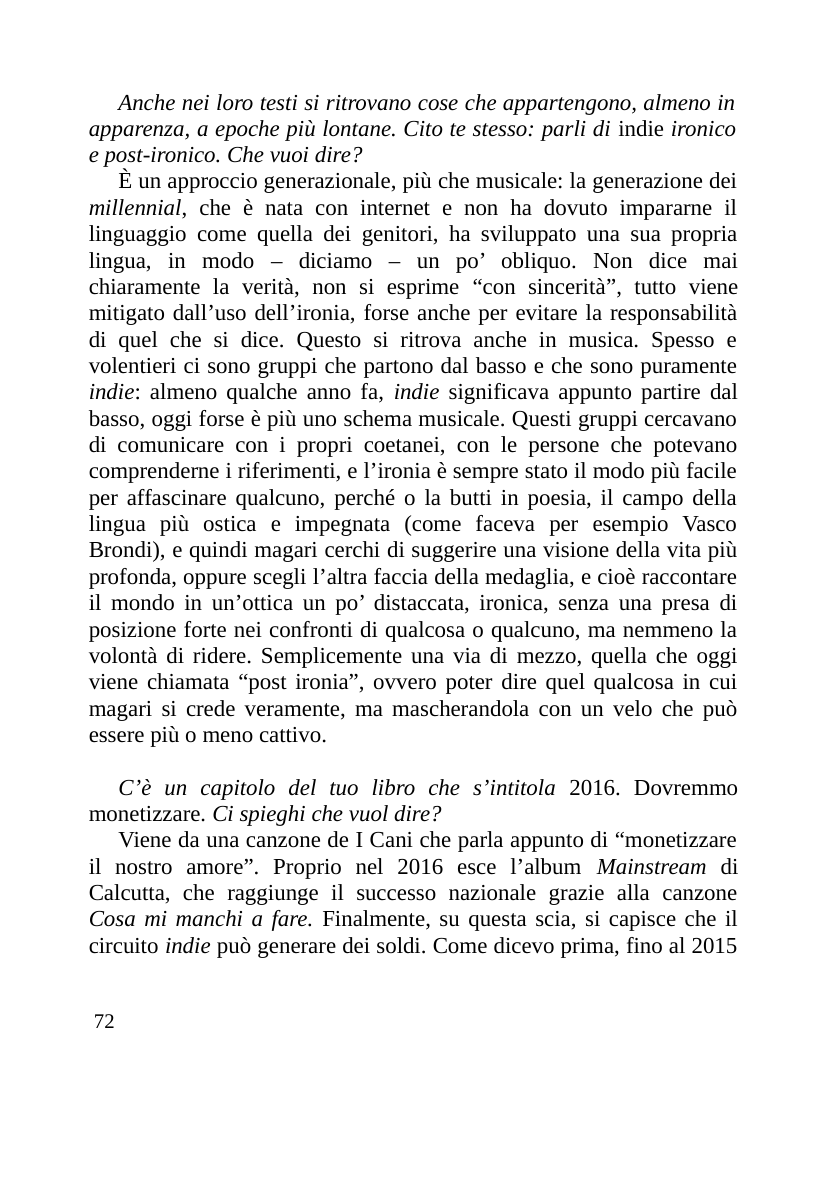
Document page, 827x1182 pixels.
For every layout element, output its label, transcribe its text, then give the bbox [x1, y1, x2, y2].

text Viene da una canzone de I Cani che parla appunto di “monetizzare il nostro amore”. Proprio nel 2016 esce l’album Mainstream di Calcutta, che raggiunge il successo nazionale grazie alla canzone Cosa mi manchi a fare. Finalmente, su questa scia, si capisce che il circuito indie può generare dei soldi. Come dicevo prima, fino al 2015 [88, 826, 738, 958]
text Anche nei loro testi si ritrovano cose che appartengono, almeno in apparenza, a epoche più lontane. Cito te stesso: parli di indie ironico e post-ironico. Che vuoi dire? [88, 88, 738, 168]
text è un approccio generazionale, più che musicale: la generazione dei millennial, che è nata con internet e non ha dovuto impararne il linguaggio come quella dei genitori, ha sviluppato una sua propria lingua, in modo – diciamo – un po’ obliquo. Non dice mai chiaramente la verità, non si esprime “con sincerità”, tutto viene mitigato dall’uso dell’ironia, forse anche per evitare la responsabilità di quel che si dice. Questo si ritrova anche in musica. Spesso e volentieri ci sono gruppi che partono dal basso e che sono puramente indie: almeno qualche anno fa, indie significava appunto partire dal basso, oggi forse è più uno schema musicale. Questi gruppi cercavano di comunicare con i propri coetanei, con le persone che potevano comprenderne i riferimenti, e l’ironia è sempre stato il modo più facile per affascinare qualcuno, perché o la butti in poesia, il campo della lingua più ostica e impegnata (come faceva per esempio Vasco Brondi), e quindi magari cerchi di suggerire una visione della vita più profonda, oppure scegli l’altra faccia della medaglia, e cioè raccontare il mondo in un’ottica un po’ distaccata, ironica, senza una presa di posizione forte nei confronti di qualcosa o qualcuno, ma nemmeno la volontà di ridere. Semplicemente una via di mezzo, quella che oggi viene chiamata “post ironia”, ovvero poter dire quel qualcosa in cui magari si crede veramente, ma mascherandola con un velo che può essere più o meno cattivo. [88, 168, 738, 747]
text C’è un capitolo del tuo libro che s’intitola 2016. Dovremmo monetizzare. Ci spieghi che vuol dire? [88, 774, 738, 826]
